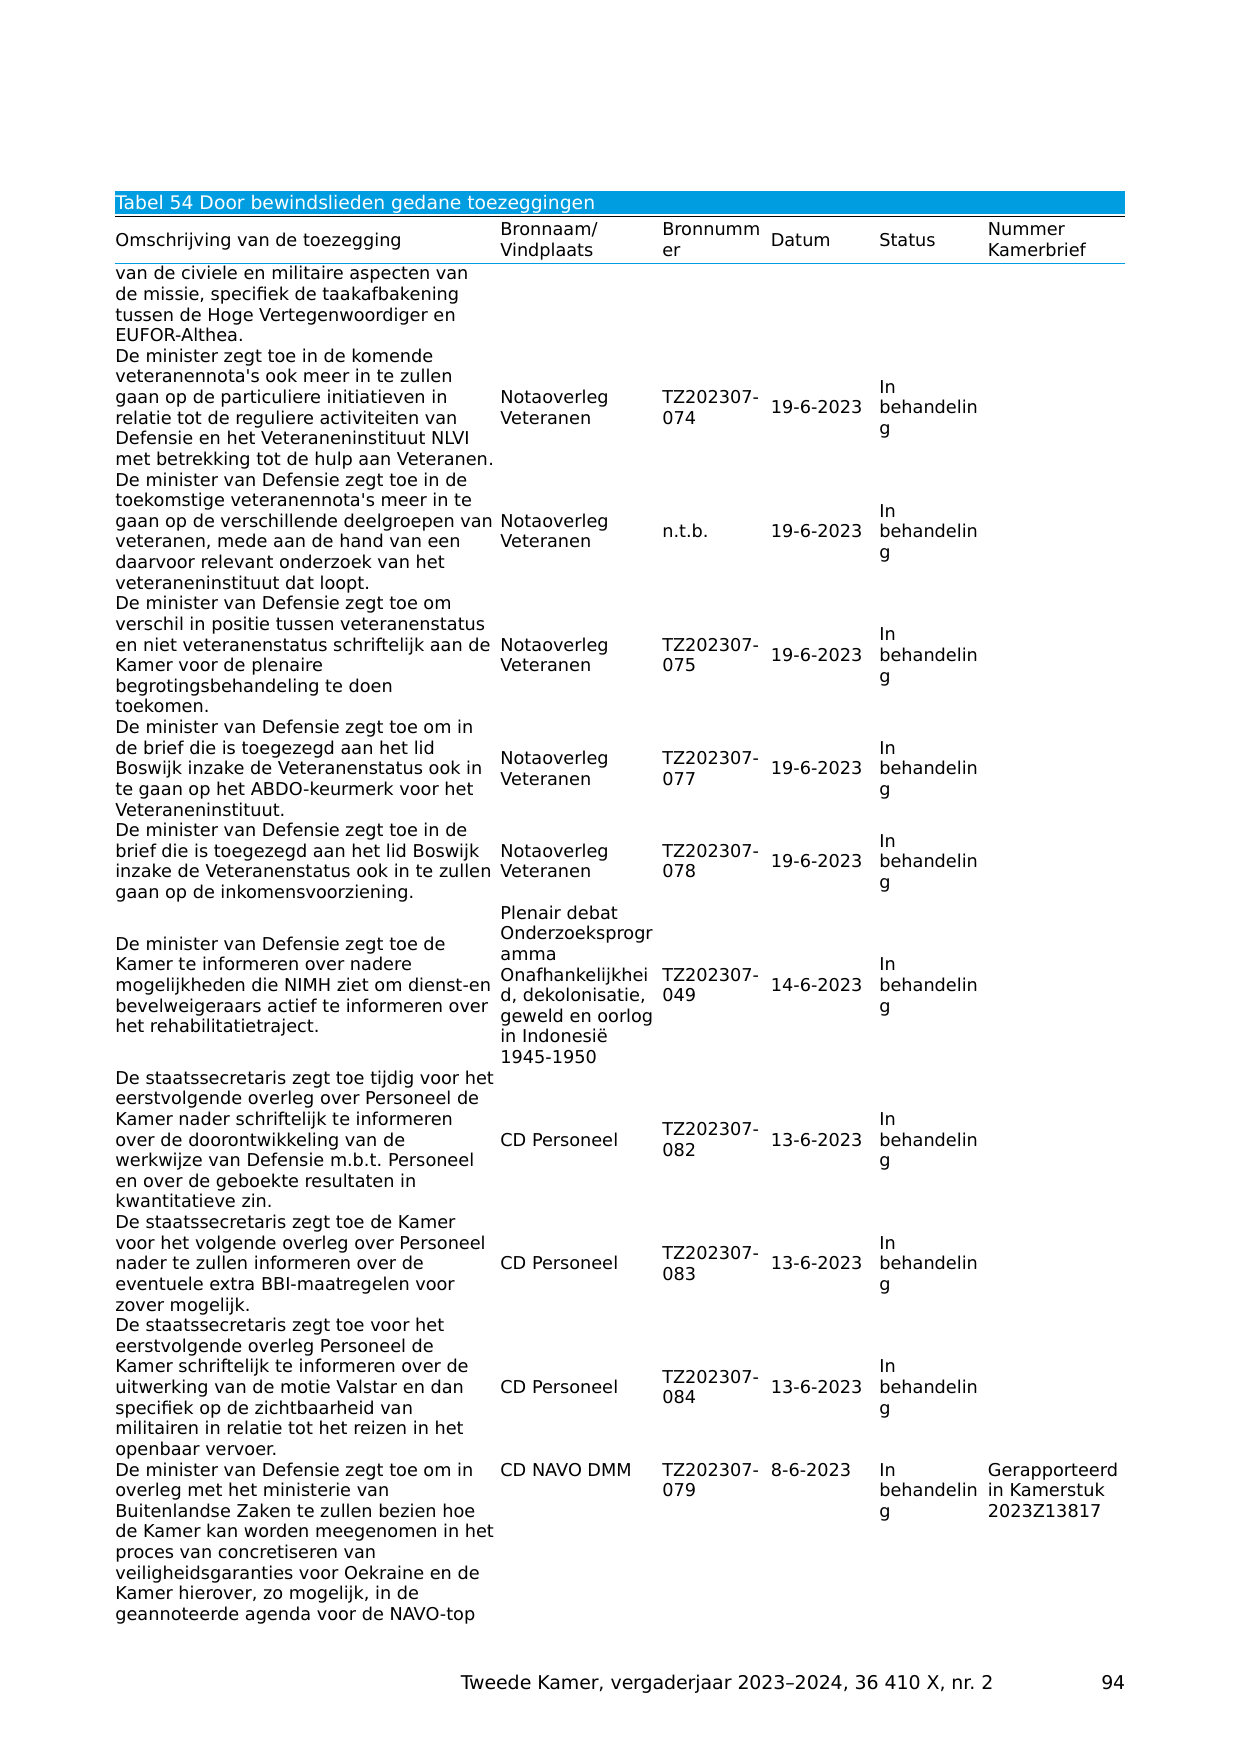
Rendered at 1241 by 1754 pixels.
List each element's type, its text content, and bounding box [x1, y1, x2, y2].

table_cell CD Personeel [497, 1212, 659, 1315]
table_cell TZ202307-079 [659, 1460, 768, 1624]
table_cell ​De minister zegt toe in de komende veteranennota's ook meer in te zullen gaan op de particuliere initiatieven in relatie tot de reguliere activiteiten van Defensie en het Veteraneninstituut NLVI met betrekking tot de hulp aan Veteranen​. [115, 346, 497, 469]
table_cell [497, 264, 659, 346]
table_cell Bronnummer [659, 217, 768, 263]
table_cell Notaoverleg Veteranen [497, 820, 659, 903]
table_cell Omschrijving van de toezegging [115, 217, 497, 263]
table_cell Gerapporteerd in Kamerstuk 2023Z13817 [985, 1460, 1125, 1624]
table_cell In behandeling [876, 593, 985, 717]
table_cell 13-6-2023 [768, 1315, 876, 1459]
table_cell [659, 264, 768, 346]
table_cell In behandeling [876, 1315, 985, 1459]
table_cell Notaoverleg Veteranen [497, 717, 659, 820]
table_cell [985, 1068, 1125, 1212]
table_cell [876, 264, 985, 346]
table_cell ​De staatssecretaris zegt toe tijdig voor het eerstvolgende overleg over Personeel de Kamer nader schriftelijk te informeren over de doorontwikkeling van de werkwijze van Defensie m.b.t. Personeel en over de geboekte resultaten in kwantitatieve zin. [115, 1068, 497, 1212]
table_cell ​De minister van Defensie zegt toe om in overleg met het ministerie van Buitenlandse Zaken te zullen bezien hoe de Kamer kan worden meegenomen in het proces van concretiseren van veiligheidsgaranties voor Oekraine en de Kamer hierover, zo mogelijk, in de geannoteerde agenda voor de NAVO-top [115, 1460, 497, 1624]
table_cell In behandeling [876, 717, 985, 820]
table_cell 19-6-2023 [768, 717, 876, 820]
table_cell ​De staatssecretaris zegt toe de Kamer voor het volgende overleg over Personeel nader te zullen informeren over de eventuele extra BBI-maatregelen voor zover mogelijk. [115, 1212, 497, 1315]
table_cell Status [876, 217, 985, 263]
table_cell In behandeling [876, 820, 985, 903]
table_cell In behandeling [876, 470, 985, 593]
table_cell 19-6-2023 [768, 346, 876, 469]
table_cell TZ202307-049 [659, 903, 768, 1068]
table_cell 19-6-2023 [768, 820, 876, 903]
table_cell Nummer Kamerbrief [985, 217, 1125, 263]
table_cell Datum [768, 217, 876, 263]
table_cell In behandeling [876, 903, 985, 1068]
table_cell [985, 346, 1125, 469]
table_cell TZ202307-082 [659, 1068, 768, 1212]
table_cell Notaoverleg Veteranen [497, 593, 659, 717]
table_cell ​De minister van Defensie zegt toe in de toekomstige veteranennota's meer in te gaan op de verschillende deelgroepen van veteranen, mede aan de hand van een daarvoor relevant onderzoek van het veteraneninstituut dat loopt. [115, 470, 497, 593]
table_cell Plenair debat Onderzoeksprogramma Onafhankelijkheid, dekolonisatie, geweld en oorlog in Indonesië 1945-1950 [497, 903, 659, 1068]
table_cell TZ202307-083 [659, 1212, 768, 1315]
table_cell Notaoverleg Veteranen [497, 346, 659, 469]
table_cell In behandeling [876, 1212, 985, 1315]
table_cell [985, 593, 1125, 717]
table_cell 8-6-2023 [768, 1460, 876, 1624]
table_cell De minister van Defensie zegt toe om verschil in positie tussen veteranenstatus en niet veteranenstatus schriftelijk aan de Kamer voor de plenaire begrotingsbehandeling te doen toekomen. ​ [115, 593, 497, 717]
table_cell 19-6-2023 [768, 593, 876, 717]
table_cell [985, 717, 1125, 820]
table_cell ​De minister van Defensie zegt toe om in de brief die is toegezegd aan het lid Boswijk inzake de Veteranenstatus ook in te gaan op het ABDO-keurmerk voor het Veteraneninstituut. [115, 717, 497, 820]
table_cell In behandeling [876, 1460, 985, 1624]
table_cell ​De staatssecretaris zegt toe voor het eerstvolgende overleg Personeel de Kamer schriftelijk te informeren over de uitwerking van de motie Valstar en dan specifiek op de zichtbaarheid van militairen in relatie tot het reizen in het openbaar vervoer. [115, 1315, 497, 1459]
table_cell 13-6-2023 [768, 1068, 876, 1212]
table_cell De minister van Defensie zegt toe de Kamer te informeren over nadere mogelijkheden die NIMH ziet om dienst-en bevelweigeraars actief te informeren over het rehabilitatietraject. [115, 903, 497, 1068]
table_cell [768, 264, 876, 346]
table_cell Notaoverleg Veteranen [497, 470, 659, 593]
table_cell n.t.b. [659, 470, 768, 593]
table_cell 13-6-2023 [768, 1212, 876, 1315]
table_cell TZ202307-084 [659, 1315, 768, 1459]
table_cell CD NAVO DMM [497, 1460, 659, 1624]
table_cell Bronnaam/ Vindplaats [497, 217, 659, 263]
table_cell TZ202307-077 [659, 717, 768, 820]
table_cell CD Personeel [497, 1315, 659, 1459]
table_cell [985, 470, 1125, 593]
table_cell ​De minister van Defensie zegt toe in de brief die is toegezegd aan het lid Boswijk inzake de Veteranenstatus ook in te zullen gaan op de inkomensvoorziening. ​ [115, 820, 497, 903]
table_cell 19-6-2023 [768, 470, 876, 593]
table_cell [985, 820, 1125, 903]
table_cell TZ202307-074 [659, 346, 768, 469]
table_cell [985, 264, 1125, 346]
table_cell In behandeling [876, 1068, 985, 1212]
table_cell van de civiele en militaire aspecten van de missie, specifiek de taakafbakening tussen de Hoge Vertegenwoordiger en EUFOR-Althea.​ [115, 264, 497, 346]
table_cell TZ202307-075 [659, 593, 768, 717]
table_cell In behandeling [876, 346, 985, 469]
table_cell [985, 1315, 1125, 1459]
table_cell CD Personeel [497, 1068, 659, 1212]
table_cell [985, 903, 1125, 1068]
table_cell TZ202307-078 [659, 820, 768, 903]
table_cell [985, 1212, 1125, 1315]
table_cell 14-6-2023 [768, 903, 876, 1068]
